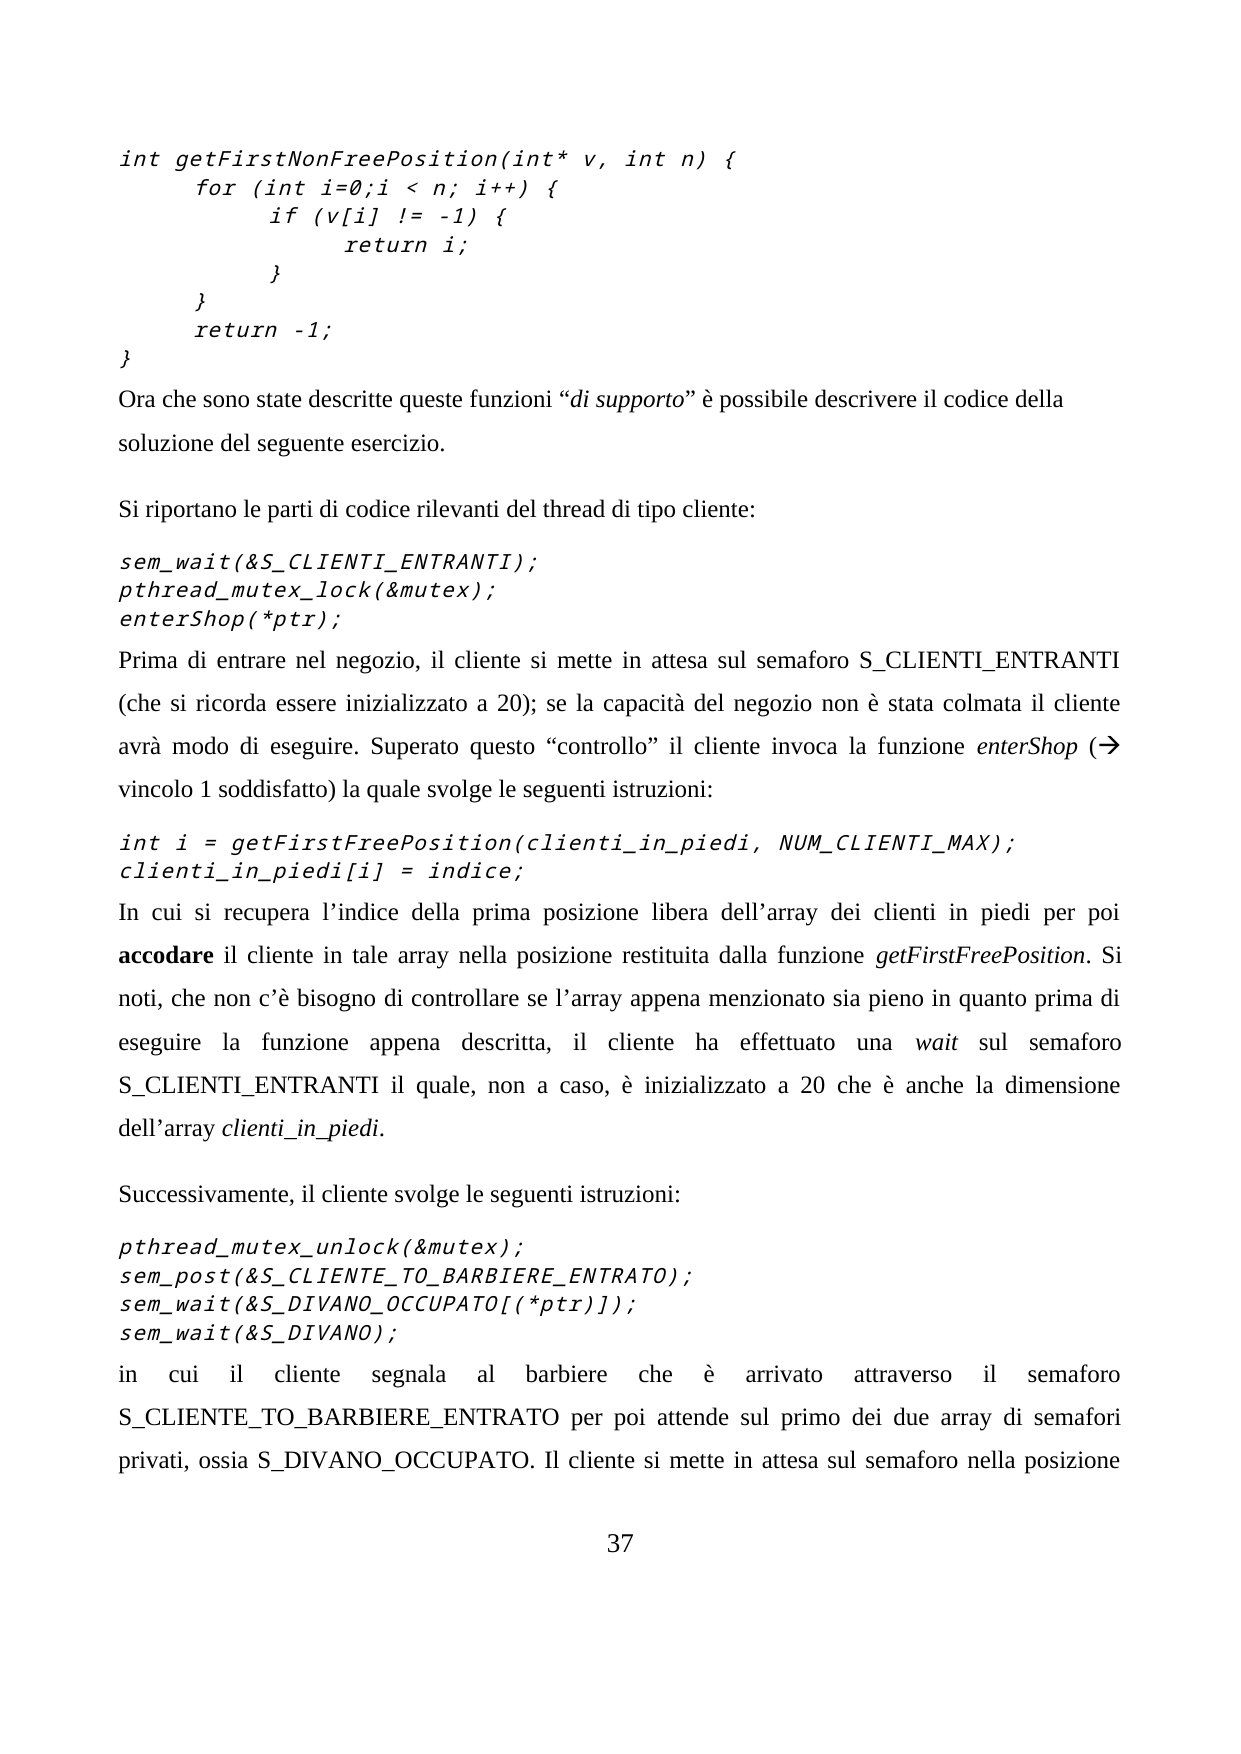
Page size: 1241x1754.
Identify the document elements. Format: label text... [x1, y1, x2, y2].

text pthread_mutex_lock(&mutex); [118, 576, 1122, 604]
text Si riportano le parti di codice rilevanti del thread di tipo cliente: [118, 494, 1122, 522]
text enterShop(*ptr); [118, 604, 1122, 632]
text pthread_mutex_unlock(&mutex); [118, 1232, 1122, 1261]
text sem_post(&S_CLIENTE_TO_BARBIERE_ENTRATO); [118, 1261, 1122, 1289]
text sem_wait(&S_DIVANO); [118, 1318, 1122, 1346]
text } [118, 287, 1122, 315]
text sem_wait(&S_CLIENTI_ENTRANTI); [118, 547, 1122, 576]
text int i = getFirstFreePosition(clienti_in_piedi, NUM_CLIENTI_MAX); [118, 828, 1122, 856]
text } [118, 258, 1122, 287]
text sem_wait(&S_DIVANO_OCCUPATO[(*ptr)]); [118, 1289, 1122, 1318]
text In cui si recupera l’indice della prima posizione libera dell’array dei clienti in piedi per poi accodare il cliente in tale array nella posizione restituita dalla funzione getFirstFreePosition. Si noti, che non c’è bisogno di controllare se l’array appena menzionato sia pieno in quanto prima di eseguire la funzione appena descritta, il cliente ha effettuato una wait sul semaforo S_CLIENTI_ENTRANTI il quale, non a caso, è inizializzato a 20 che è anche la dimensione dell’array clienti_in_piedi. [118, 897, 1122, 1142]
text Ora che sono state descritte queste funzioni “di supporto” è possibile descrivere il codice della soluzione del seguente esercizio. [118, 384, 1122, 456]
text if (v[i] != -1) { [118, 201, 1122, 230]
text int getFirstNonFreePosition(int* v, int n) { [118, 144, 1122, 173]
text clienti_in_piedi[i] = indice; [118, 856, 1122, 885]
text for (int i=0;i < n; i++) { [118, 173, 1122, 201]
text Successivamente, il cliente svolge le seguenti istruzioni: [118, 1179, 1122, 1208]
text return -1; [118, 315, 1122, 343]
text } [118, 343, 1122, 372]
text in cui il cliente segnala al barbiere che è arrivato attraverso il semaforo S_CLIENTE_TO_BARBIERE_ENTRATO per poi attende sul primo dei due array di semafori privati, ossia S_DIVANO_OCCUPATO. Il cliente si mette in attesa sul semaforo nella posizione [118, 1359, 1122, 1474]
text return i; [118, 230, 1122, 258]
text Prima di entrare nel negozio, il cliente si mette in attesa sul semaforo S_CLIENTI_ENTRANTI (che si ricorda essere inizializzato a 20); se la capacità del negozio non è stata colmata il cliente avrà modo di eseguire. Superato questo “controllo” il cliente invoca la funzione enterShop ( vincolo 1 soddisfatto) la quale svolge le seguenti istruzioni: [118, 645, 1122, 803]
